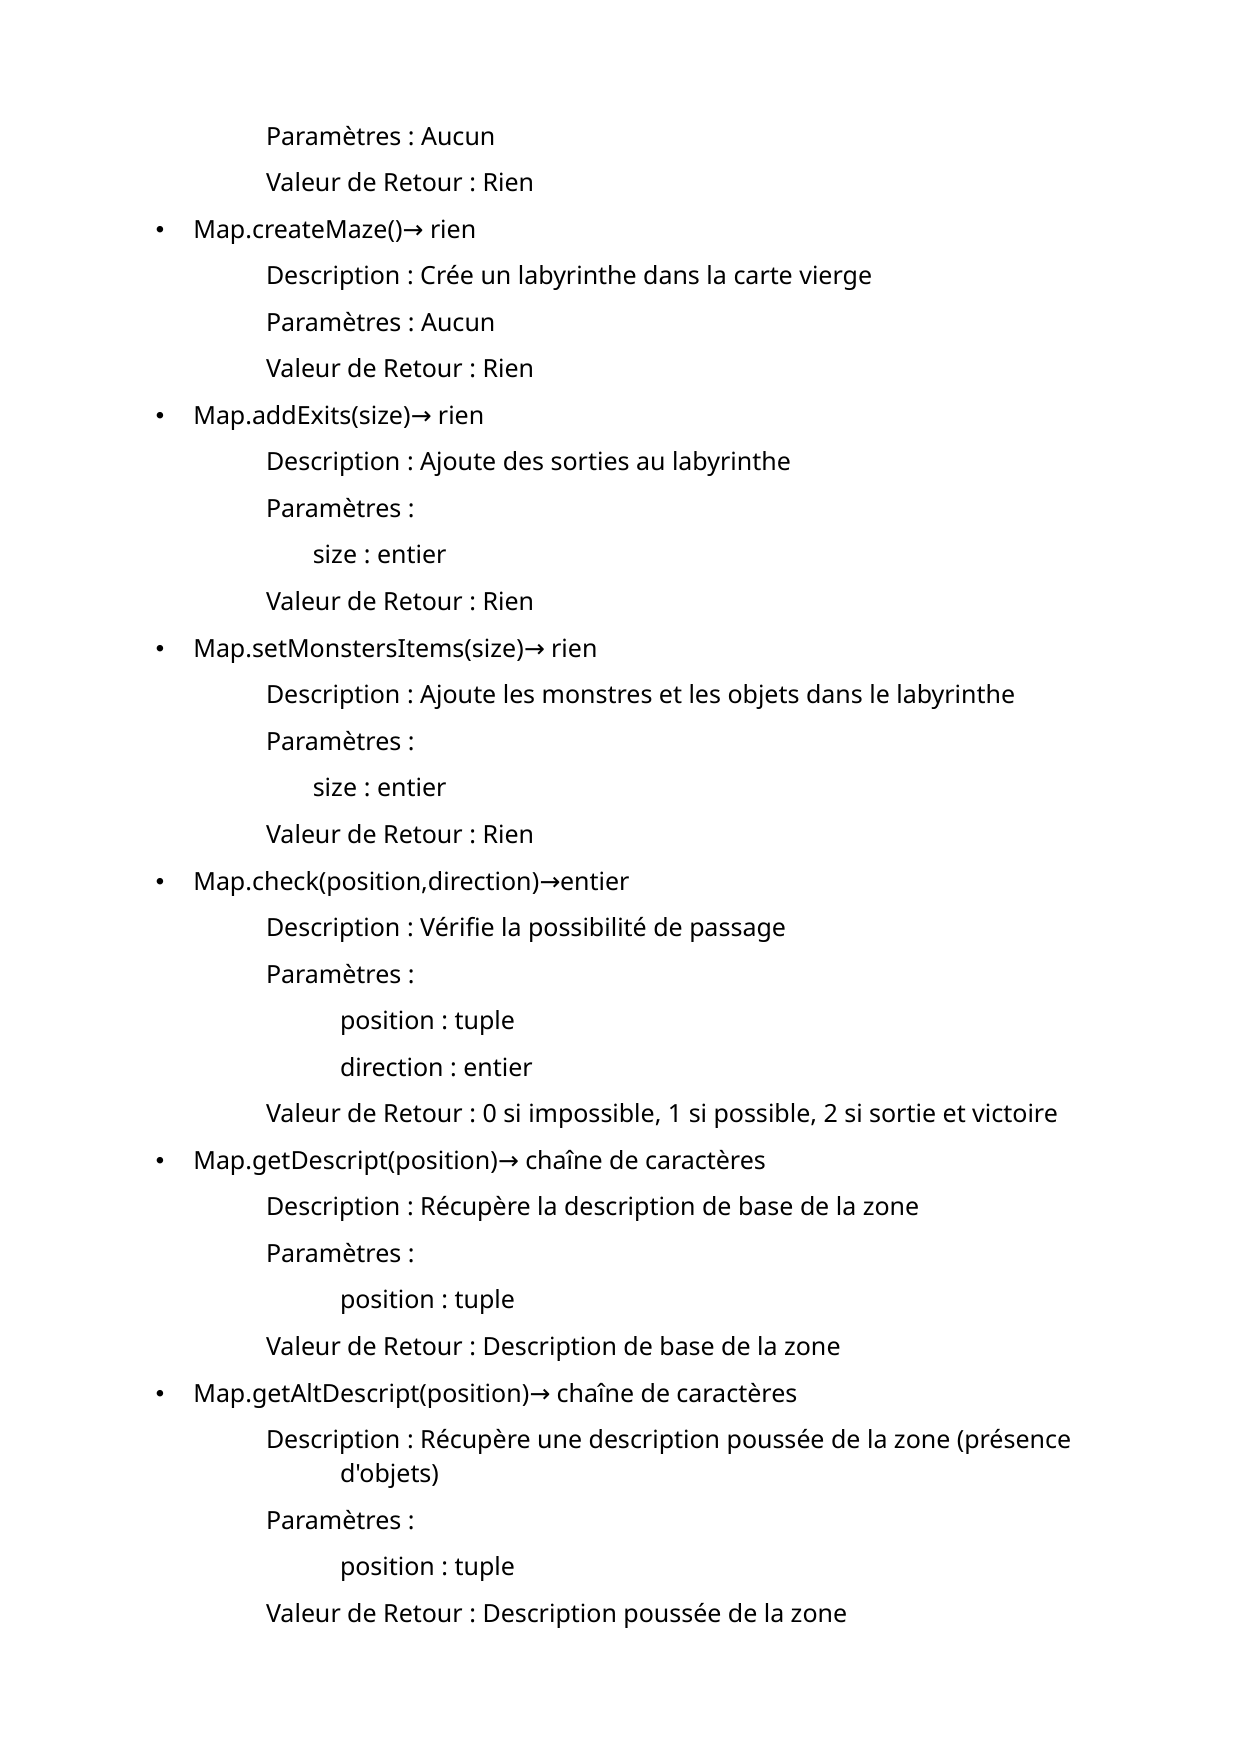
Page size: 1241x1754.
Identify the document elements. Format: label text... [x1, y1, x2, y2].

text Paramètres : Aucun [118, 304, 1122, 338]
text Description : Vérifie la possibilité de passage [118, 910, 1122, 944]
text position : tuple [118, 1549, 1122, 1583]
list Map.createMaze()→ rien [156, 211, 1122, 245]
text position : tuple [118, 1003, 1122, 1037]
text Valeur de Retour : 0 si impossible, 1 si possible, 2 si sortie et victoire [118, 1096, 1122, 1130]
list Map.check(position,direction)→entier [156, 863, 1122, 897]
text Description : Récupère une description poussée de la zone (présence d'objets) [118, 1422, 1122, 1490]
list Map.setMonstersItems(size)→ rien [156, 630, 1122, 664]
text Valeur de Retour : Description poussée de la zone [118, 1596, 1122, 1630]
text position : tuple [118, 1282, 1122, 1316]
text Description : Ajoute des sorties au labyrinthe [118, 444, 1122, 478]
text Valeur de Retour : Rien [118, 817, 1122, 851]
text Description : Récupère la description de base de la zone [118, 1189, 1122, 1223]
text Description : Ajoute les monstres et les objets dans le labyrinthe [118, 677, 1122, 711]
text Paramètres : [118, 723, 1122, 757]
list Map.getDescript(position)→ chaîne de caractères [156, 1142, 1122, 1177]
text Paramètres : Aucun [118, 118, 1122, 152]
text size : entier [118, 770, 1122, 804]
text Paramètres : [118, 1502, 1122, 1537]
text Valeur de Retour : Rien [118, 584, 1122, 618]
text Valeur de Retour : Description de base de la zone [118, 1329, 1122, 1363]
list Map.addExits(size)→ rien [156, 397, 1122, 432]
text Paramètres : [118, 491, 1122, 525]
text Paramètres : [118, 1236, 1122, 1270]
text Description : Crée un labyrinthe dans la carte vierge [118, 258, 1122, 292]
text Paramètres : [118, 956, 1122, 990]
text Valeur de Retour : Rien [118, 351, 1122, 385]
list Map.getAltDescript(position)→ chaîne de caractères [156, 1375, 1122, 1409]
text direction : entier [118, 1049, 1122, 1083]
text Valeur de Retour : Rien [118, 165, 1122, 199]
text size : entier [118, 537, 1122, 571]
